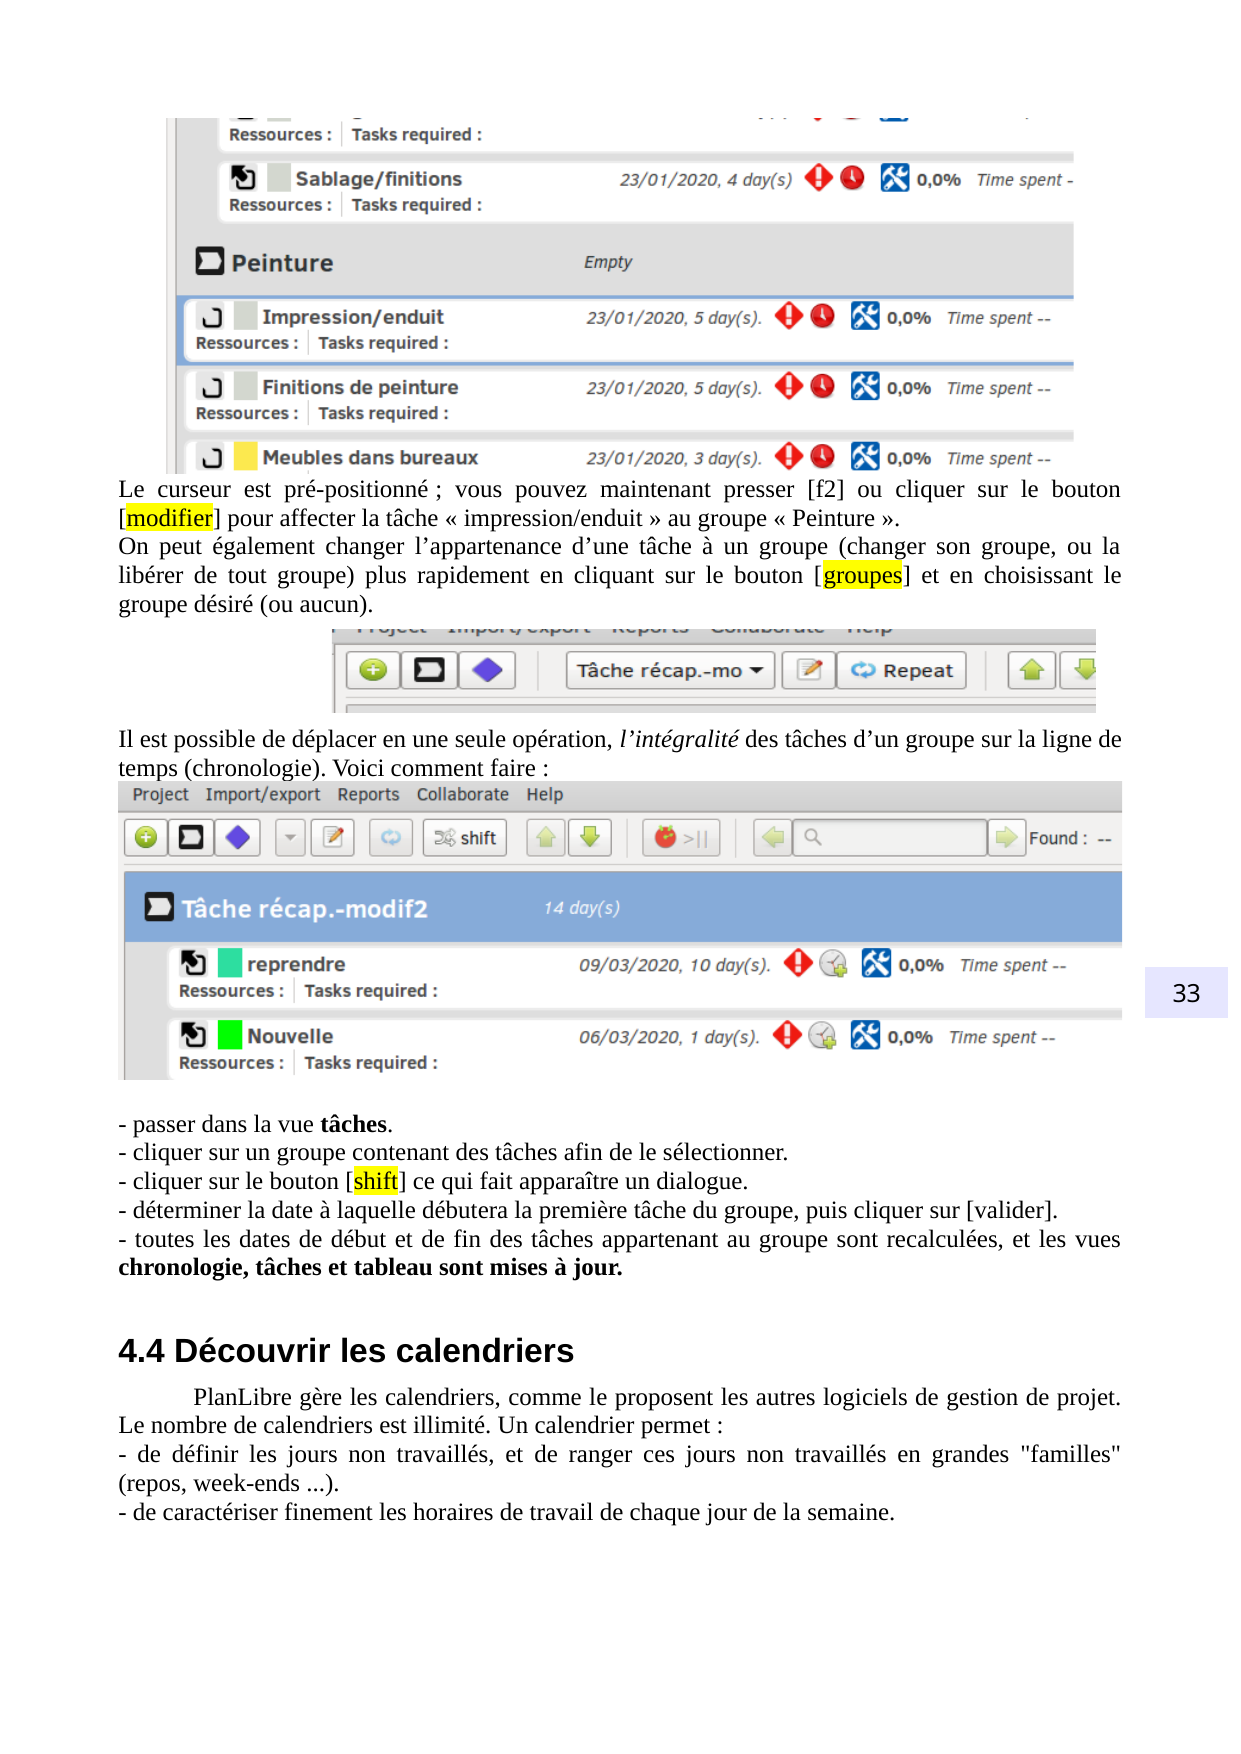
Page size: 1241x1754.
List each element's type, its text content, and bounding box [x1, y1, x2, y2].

text - toutes les dates de début et de fin des tâches appartenant au groupe sont recalculées, et les vues chronologie, tâches et tableau sont mises à jour. [118, 1224, 1122, 1281]
text - déterminer la date à laquelle débutera la première tâche du groupe, puis cliquer sur [valider]. [118, 1195, 1122, 1224]
text PlanLibre gère les calendriers, comme le proposent les autres logiciels de gestion de projet. Le nombre de calendriers est illimité. Un calendrier permet : [118, 1382, 1122, 1439]
text - cliquer sur le bouton [shift] ce qui fait apparaître un dialogue. [118, 1166, 1122, 1195]
text Le curseur est pré-positionné ; vous pouvez maintenant presser [f2] ou cliquer sur le bouton [modifier] pour affecter la tâche « impression/enduit » au groupe « Peinture ». [118, 474, 1122, 531]
picture [118, 781, 1123, 1080]
text - de définir les jours non travaillés, et de ranger ces jours non travaillés en grandes "familles" (repos, week-ends ...). [118, 1439, 1122, 1497]
subtitle 4.4 Découvrir les calendriers [118, 1331, 1122, 1369]
picture [166, 118, 1074, 474]
text - passer dans la vue tâches. [118, 1109, 1122, 1137]
text - cliquer sur un groupe contenant des tâches afin de le sélectionner. [118, 1137, 1122, 1166]
text Il est possible de déplacer en une seule opération, l’intégralité des tâches d’un groupe sur la ligne de temps (chronologie). Voici comment faire : [118, 618, 1122, 781]
text On peut également changer l’appartenance d’une tâche à un groupe (changer son groupe, ou la libérer de tout groupe) plus rapidement en cliquant sur le bouton [groupes] et en choisissant le groupe désiré (ou aucun). [118, 531, 1122, 618]
picture [331, 629, 1096, 713]
text - de caractériser finement les horaires de travail de chaque jour de la semaine. [118, 1497, 1122, 1526]
